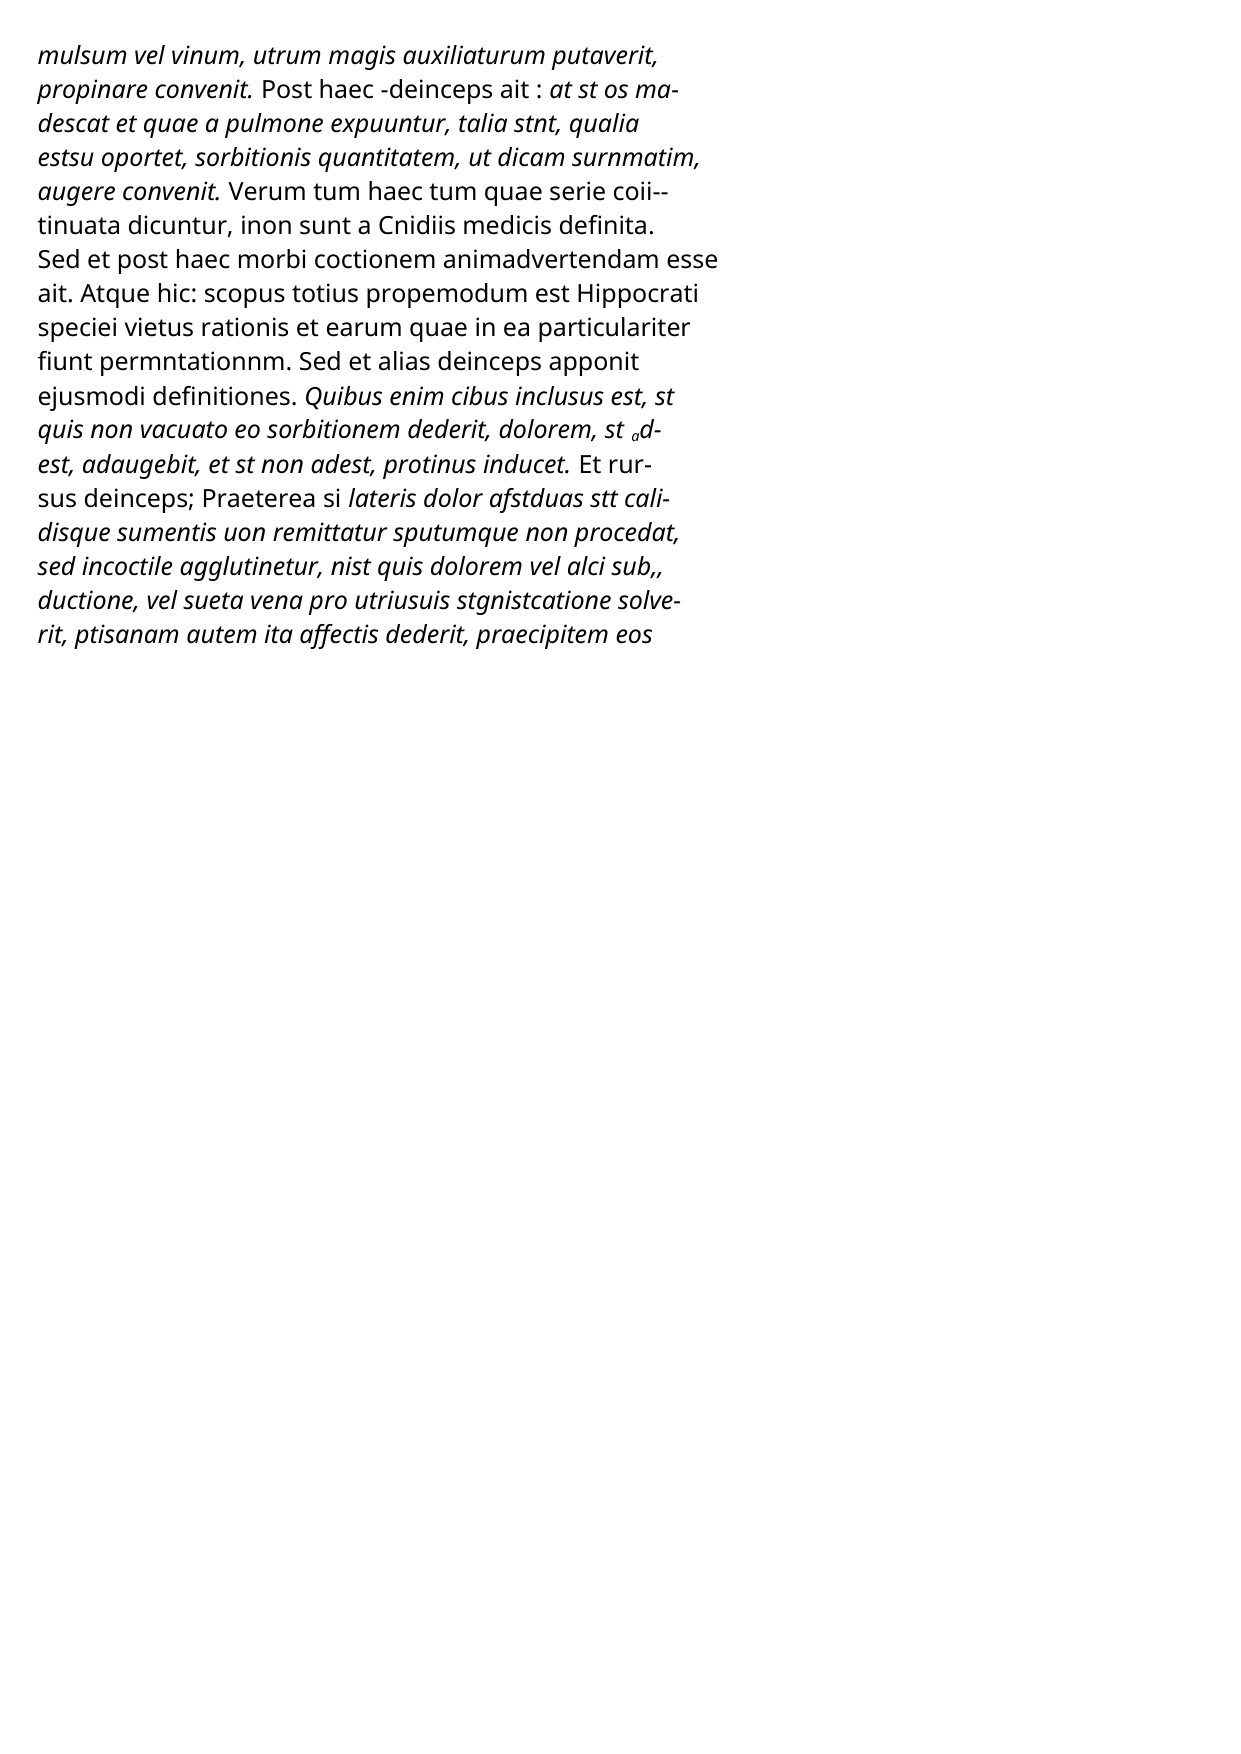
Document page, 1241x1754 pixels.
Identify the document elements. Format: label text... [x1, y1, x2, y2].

text mulsum vel vinum, utrum magis auxiliaturum putaverit, propinare convenit. Post haec -deinceps ait : at st os ma- descat et quae a pulmone expuuntur, talia stnt, qualia estsu oportet, sorbitionis quantitatem, ut dicam surnmatim, augere convenit. Verum tum haec tum quae serie coii-- tinuata dicuntur, inon sunt a Cnidiis medicis definita. Sed et post haec morbi coctionem animadvertendam esse ait. Atque hic: scopus totius propemodum est Hippocrati speciei vietus rationis et earum quae in ea particulariter fiunt permntationnm. Sed et alias deinceps apponit ejusmodi definitiones. Quibus enim cibus inclusus est, st quis non vacuato eo sorbitionem dederit, dolorem, st ad- est, adaugebit, et st non adest, protinus inducet. Et rur- sus deinceps; Praeterea si lateris dolor afstduas stt cali- disque sumentis uon remittatur sputumque non procedat, sed incoctile agglutinetur, nist quis dolorem vel alci sub,, ductione, vel sueta vena pro utriusuis stgnistcatione solve- rit, ptisanam autem ita affectis dederit, praecipitem eos [37, 37, 1203, 651]
